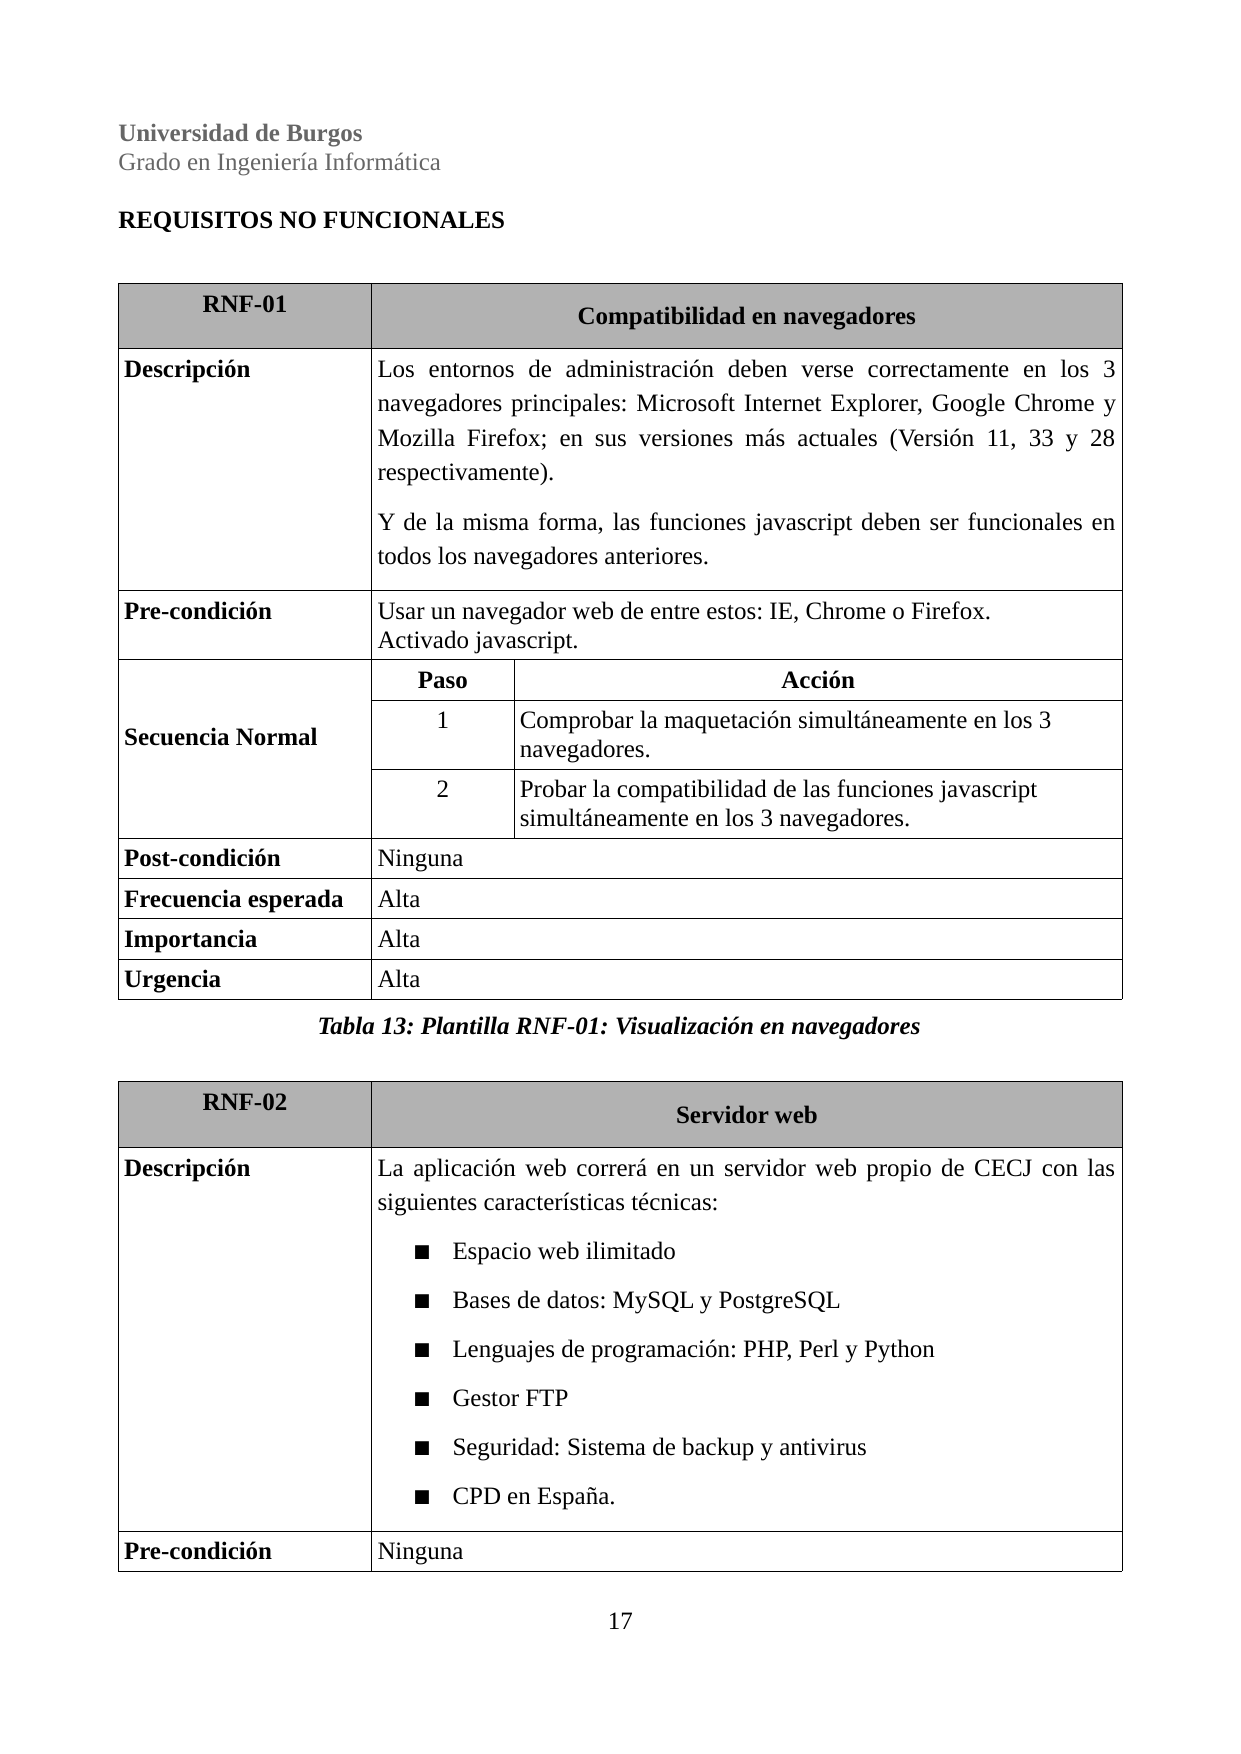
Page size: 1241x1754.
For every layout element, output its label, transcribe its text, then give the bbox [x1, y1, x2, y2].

table_cell Acción [515, 660, 1122, 699]
table_cell Paso [372, 660, 514, 699]
table_cell Post-condición [119, 839, 371, 878]
table_cell Importancia [119, 919, 371, 958]
table_cell Alta [372, 919, 1122, 958]
table_cell Descripción [119, 349, 371, 590]
table_cell Secuencia Normal [119, 660, 371, 838]
table_cell 2 [372, 770, 514, 838]
table_cell La aplicación web correrá en un servidor web propio de CECJ con las siguientes características técnicas: Espacio web ilimitado Bases de datos: MySQL y PostgreSQL Lenguajes de programación: PHP, Perl y Python Gestor FTP Seguridad: Sistema de backup y antivirus CPD en España. [372, 1148, 1122, 1531]
table_cell Pre-condición [119, 591, 371, 659]
table_cell Ninguna [372, 1532, 1122, 1571]
table_cell Frecuencia esperada [119, 879, 371, 918]
table_header Compatibilidad en navegadores [372, 284, 1122, 348]
table_cell Comprobar la maquetación simultáneamente en los 3 navegadores. [515, 701, 1122, 768]
table_cell Descripción [119, 1148, 371, 1531]
table_header Servidor web [372, 1082, 1122, 1147]
table_header RNF-02 [119, 1082, 371, 1147]
table_cell Usar un navegador web de entre estos: IE, Chrome o Firefox. Activado javascript. [372, 591, 1122, 659]
table_cell Probar la compatibilidad de las funciones javascript simultáneamente en los 3 navegadores. [515, 770, 1122, 838]
table_cell 1 [372, 701, 514, 768]
table_cell Los entornos de administración deben verse correctamente en los 3 navegadores principales: Microsoft Internet Explorer, Google Chrome y Mozilla Firefox; en sus versiones más actuales (Versión 11, 33 y 28 respectivamente). Y de la misma forma, las funciones javascript deben ser funcionales en todos los navegadores anteriores. [372, 349, 1122, 590]
table_cell Alta [372, 879, 1122, 918]
text REQUISITOS NO FUNCIONALES [118, 205, 1122, 234]
text Tabla 13: Plantilla RNF-01: Visualización en navegadores [118, 1011, 1122, 1040]
table_cell Urgencia [119, 960, 371, 999]
table_header RNF-01 [119, 284, 371, 348]
table_cell Alta [372, 960, 1122, 999]
table_cell Pre-condición [119, 1532, 371, 1571]
table_cell Ninguna [372, 839, 1122, 878]
